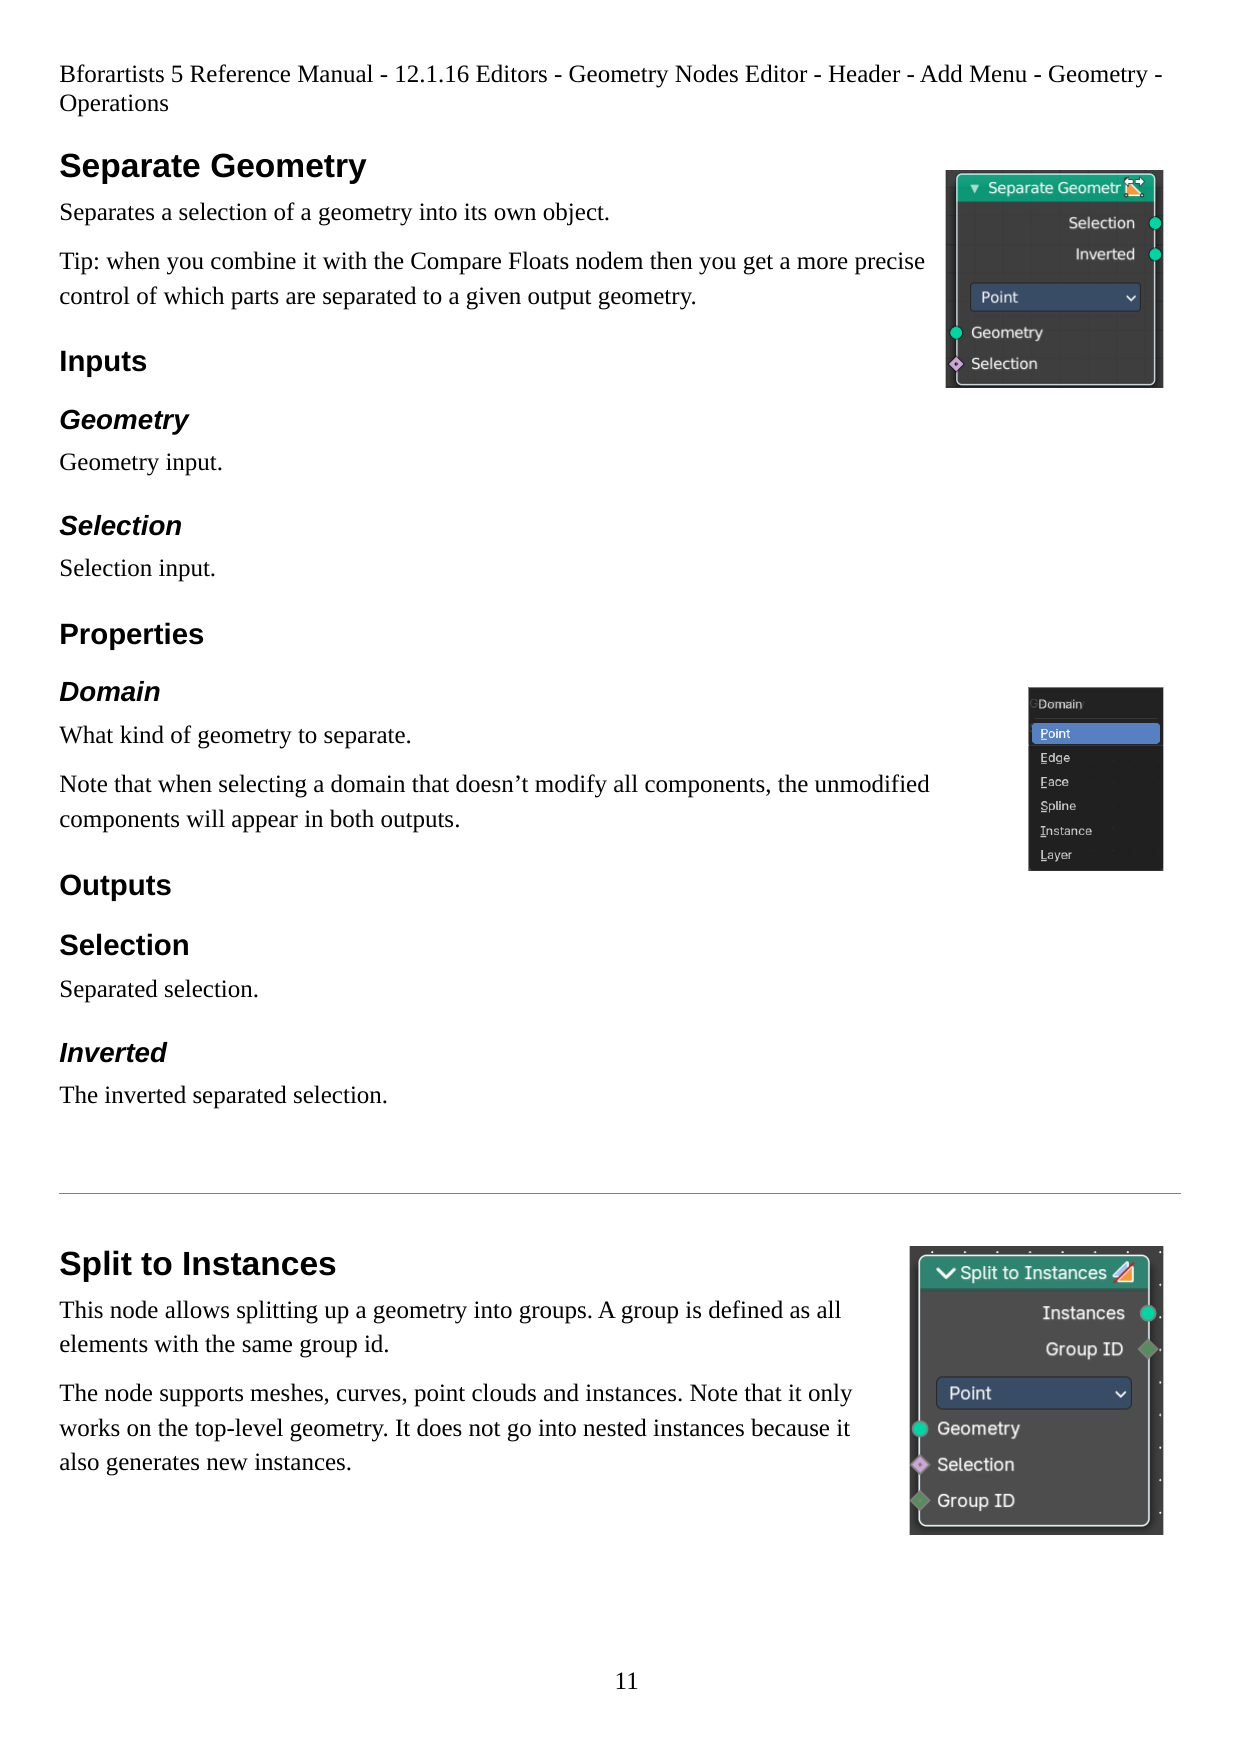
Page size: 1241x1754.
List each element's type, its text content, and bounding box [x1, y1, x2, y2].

subtitle Selection [59, 509, 1181, 541]
subtitle Split to Instances [59, 1243, 1181, 1282]
subtitle Inputs [59, 344, 945, 378]
text The inverted separated selection. [59, 1080, 1181, 1109]
text Separates a selection of a geometry into its own object. [59, 197, 945, 226]
text This node allows splitting up a geometry into groups. A group is defined as all elements with the same group id. [59, 1295, 909, 1358]
subtitle [1164, 344, 1181, 378]
subtitle Inverted [59, 1036, 1181, 1068]
text The node supports meshes, curves, point clouds and instances. Note that it only works on the top-level geometry. It does not go into nested instances because it also generates new instances. [59, 1378, 909, 1476]
text Separated selection. [59, 974, 1181, 1003]
picture [1028, 687, 1164, 871]
subtitle Outputs [59, 867, 1181, 901]
text Note that when selecting a domain that doesn’t modify all components, the unmodified components will appear in both outputs. [59, 769, 1028, 832]
subtitle Selection [59, 928, 1181, 962]
text Selection input. [59, 553, 1181, 582]
subtitle Properties [59, 617, 1181, 651]
text Tip: when you combine it with the Compare Floats nodem then you get a more precise control of which parts are separated to a given output geometry. [59, 246, 945, 309]
subtitle Separate Geometry [59, 146, 1181, 185]
text Geometry input. [59, 447, 1181, 476]
subtitle Domain [59, 676, 1181, 708]
picture [909, 1246, 1164, 1535]
picture [945, 170, 1164, 388]
text What kind of geometry to separate. [59, 720, 1028, 749]
subtitle Geometry [59, 403, 1181, 435]
